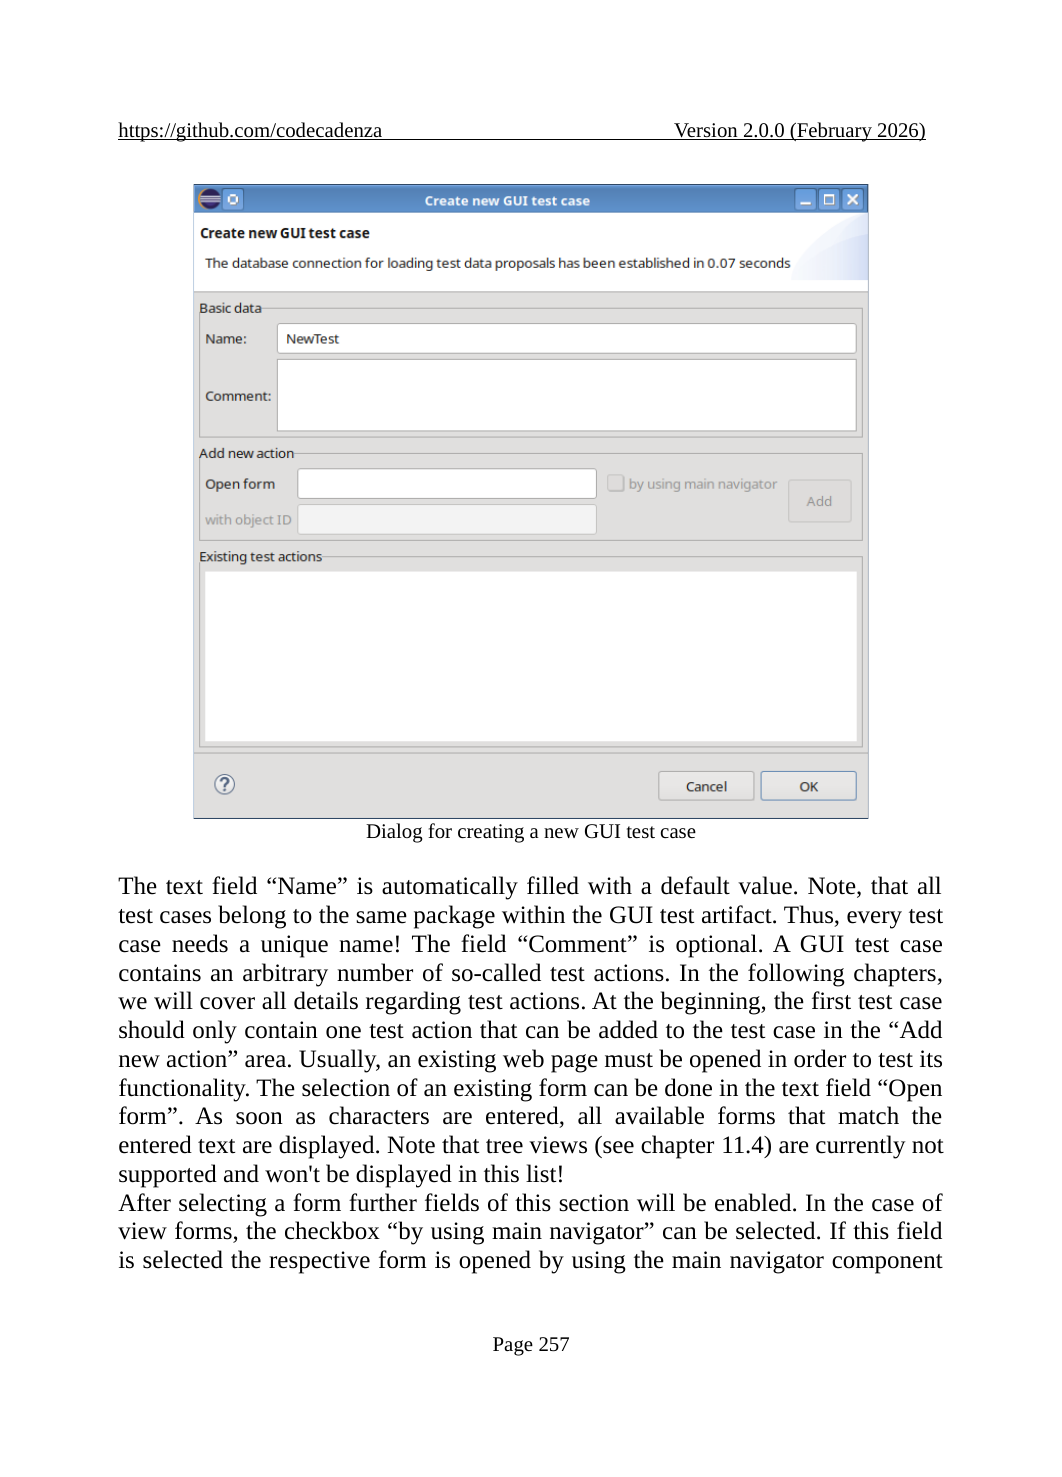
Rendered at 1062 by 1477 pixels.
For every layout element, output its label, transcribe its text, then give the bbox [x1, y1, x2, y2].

text The text field “Name” is automatically filled with a default value. Note, that all test cases belong to the same package within the GUI test artifact. Thus, every test case needs a unique name! The field “Comment” is optional. A GUI test case contains an arbitrary number of so-called test actions. In the following chapters, we will cover all details regarding test actions. At the beginning, the first test case should only contain one test action that can be added to the test case in the “Add new action” area. Usually, an existing web page must be opened in order to test its functionality. The selection of an existing form can be done in the text field “Open form”. As soon as characters are entered, all available forms that match the entered text are displayed. Note that tree views (see chapter 11.4) are currently not supported and won't be displayed in this list! [118, 871, 944, 1188]
text Dialog for creating a new GUI test case [193, 819, 868, 843]
picture [193, 184, 869, 819]
text After selecting a form further fields of this section will be enabled. In the case of view forms, the checkbox “by using main navigator” can be selected. If this field is selected the respective form is opened by using the main navigator component [118, 1188, 944, 1274]
